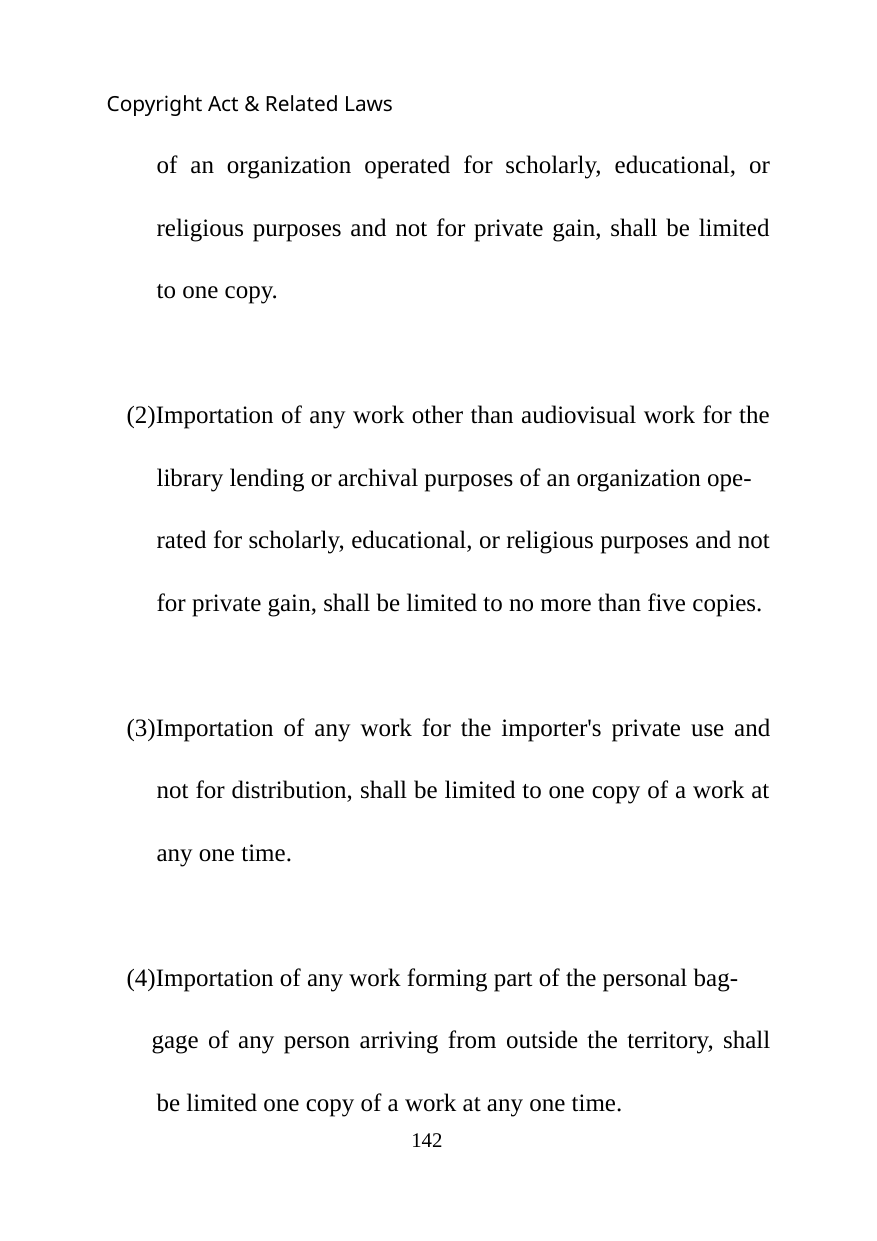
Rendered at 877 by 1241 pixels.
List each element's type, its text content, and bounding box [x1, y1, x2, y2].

text (4)Importation of any work forming part of the personal bag- [126, 935, 771, 998]
text gage of any person arriving from outside the territory, shall be limited one copy of a work at any one time. [151, 998, 771, 1123]
text rated for scholarly, educational, or religious purposes and not for private gain, shall be limited to no more than five copies. [156, 498, 771, 623]
text of an organization operated for scholarly, educational, or religious purposes and not for private gain, shall be limited to one copy. [126, 123, 771, 310]
text (3)Importation of any work for the importer's private use and not for distribution, shall be limited to one copy of a work at any one time. [126, 685, 771, 873]
text (2)Importation of any work other than audiovisual work for the library lending or archival purposes of an organization ope- [126, 373, 771, 498]
